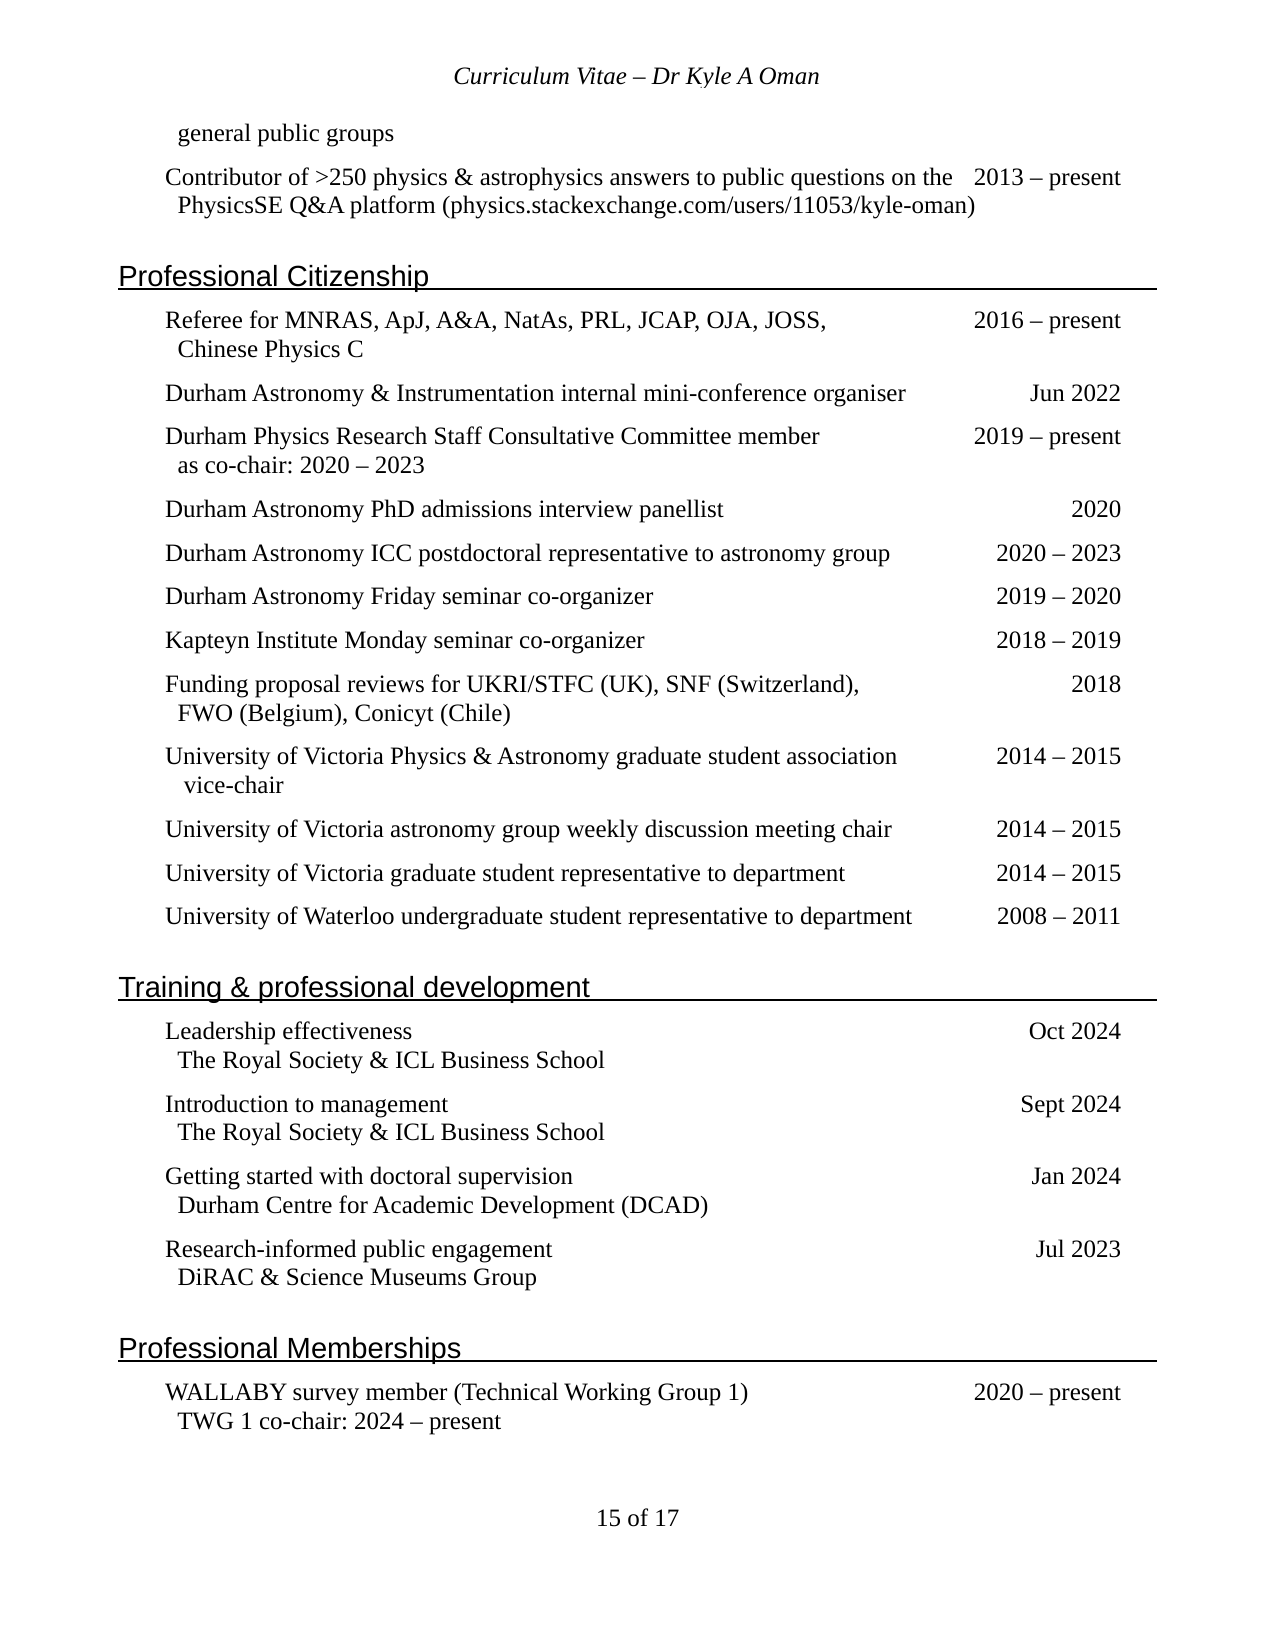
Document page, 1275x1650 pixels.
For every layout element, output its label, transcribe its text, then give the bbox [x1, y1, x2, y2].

text Kapteyn Institute Monday seminar co-organizer 2018 – 2019 [118, 625, 1157, 654]
text Durham Astronomy & Instrumentation internal mini-conference organiser Jun 2022 [118, 378, 1157, 406]
text Durham Astronomy PhD admissions interview panellist 2020 [118, 494, 1157, 523]
text University of Waterloo undergraduate student representative to department 2008 – 2011 [118, 901, 1157, 930]
text Leadership effectiveness Oct 2024 The Royal Society & ICL Business School [118, 1016, 1157, 1074]
text Durham Astronomy Friday seminar co-organizer 2019 – 2020 [118, 581, 1157, 610]
subtitle Professional Citizenship [118, 259, 1157, 288]
text Contributor of >250 physics & astrophysics answers to public questions on the 2013 – present PhysicsSE Q&A platform (physics.stackexchange.com/users/11053/kyle-oman) [118, 162, 1157, 219]
text Durham Astronomy ICC postdoctoral representative to astronomy group 2020 – 2023 [118, 538, 1157, 566]
text WALLABY survey member (Technical Working Group 1) 2020 – present TWG 1 co-chair: 2024 – present [118, 1377, 1157, 1435]
subtitle Professional Memberships [118, 1331, 1157, 1360]
text University of Victoria graduate student representative to department 2014 – 2015 [118, 858, 1157, 886]
text University of Victoria Physics & Astronomy graduate student association 2014 – 2015 vice-chair [118, 741, 1157, 799]
text Referee for MNRAS, ApJ, A&A, NatAs, PRL, JCAP, OJA, JOSS, 2016 – present Chinese Physics C [118, 305, 1157, 363]
text Funding proposal reviews for UKRI/STFC (UK), SNF (Switzerland), 2018 FWO (Belgium), Conicyt (Chile) [118, 669, 1157, 726]
text Durham Physics Research Staff Consultative Committee member 2019 – present as co-chair: 2020 – 2023 [118, 421, 1157, 479]
text Getting started with doctoral supervision Jan 2024 Durham Centre for Academic Development (DCAD) [118, 1161, 1157, 1219]
subtitle Training & professional development [118, 970, 1157, 999]
text Research-informed public engagement Jul 2023 DiRAC & Science Museums Group [118, 1234, 1157, 1291]
text University of Victoria astronomy group weekly discussion meeting chair 2014 – 2015 [118, 814, 1157, 843]
text general public groups [118, 118, 1157, 147]
text Introduction to management Sept 2024 The Royal Society & ICL Business School [118, 1089, 1157, 1146]
